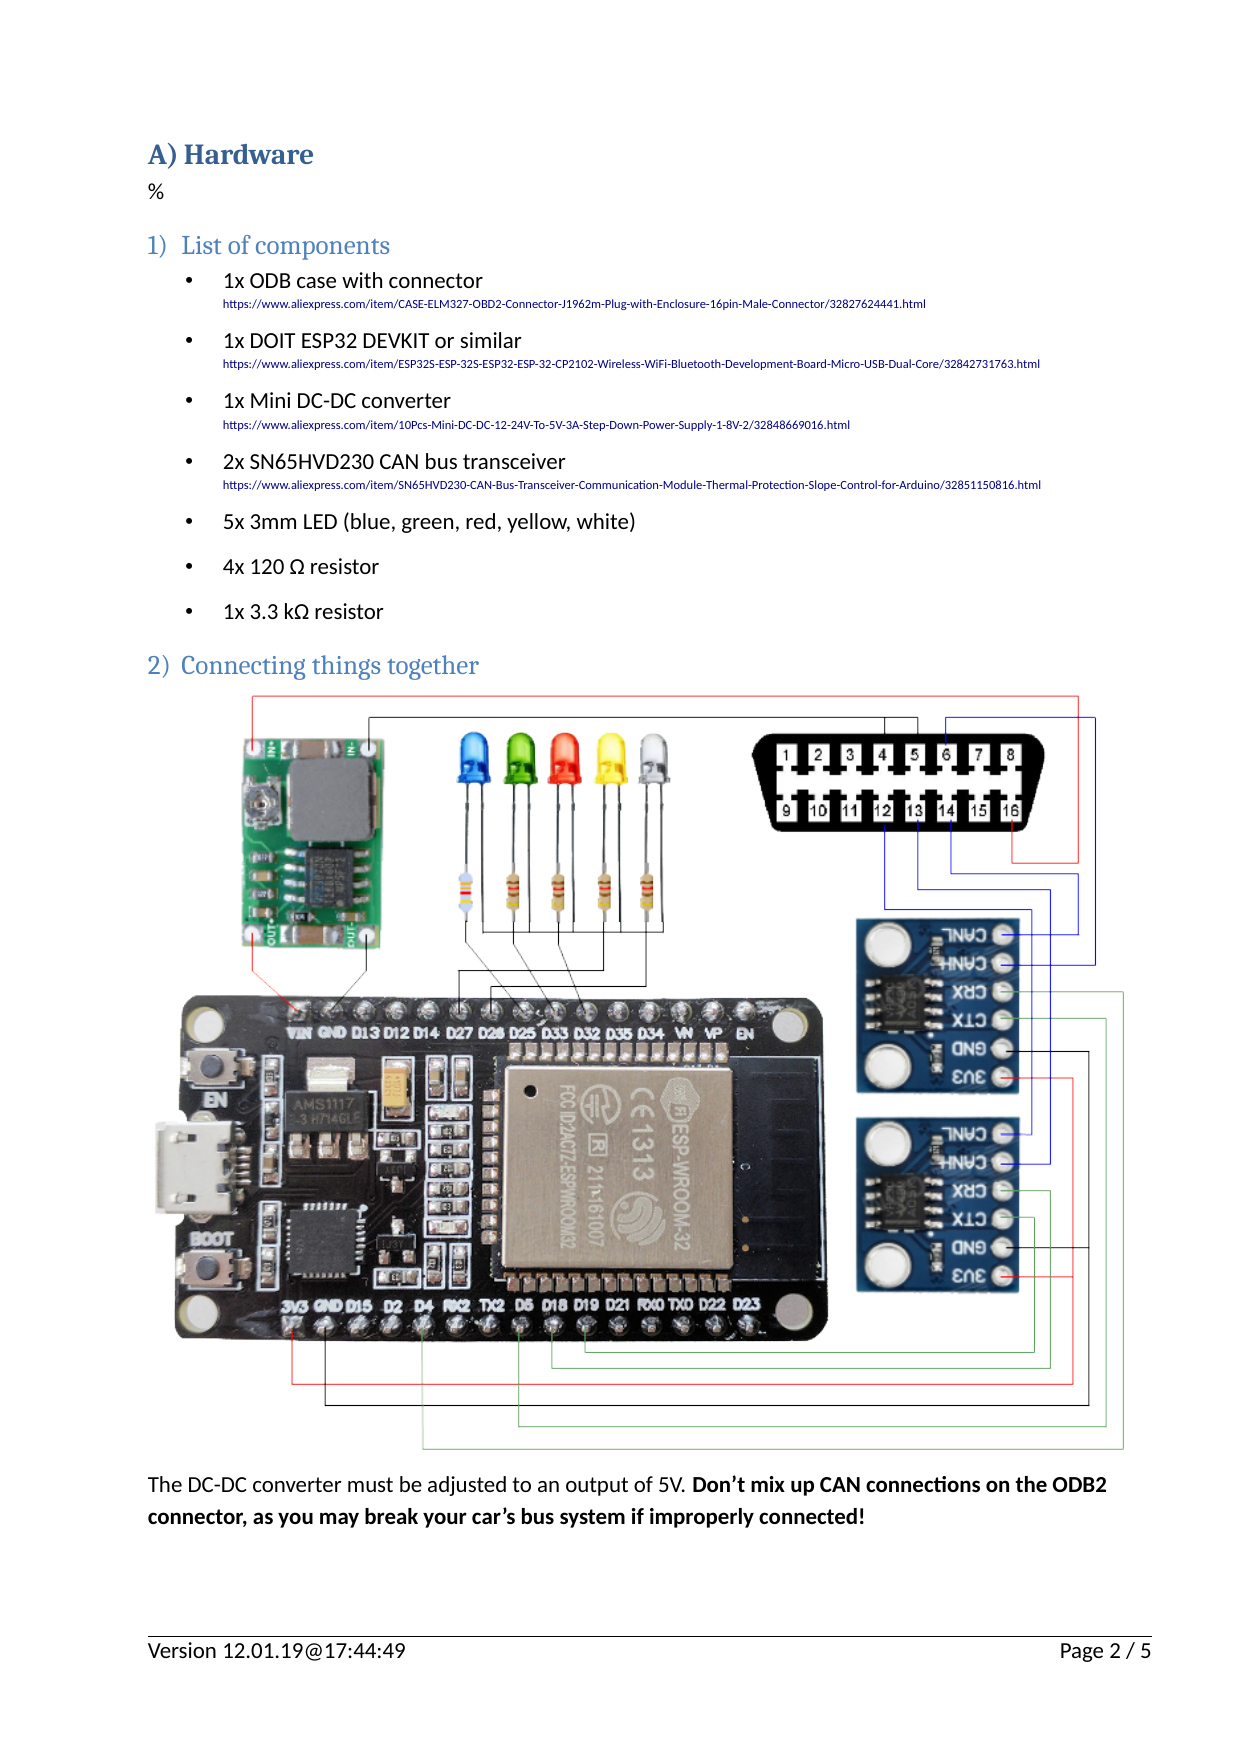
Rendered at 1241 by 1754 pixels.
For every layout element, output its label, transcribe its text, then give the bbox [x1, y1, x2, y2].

list 2x SN65HVD230 CAN bus transceiver https://www.aliexpress.com/item/SN65HVD230-CAN-Bus-Transceiver-Communication-Module-Thermal-Protection-Slope-Control-for-Arduino/32851150816.html [185, 447, 1152, 493]
list 5x 3mm LED (blue, green, red, yellow, white) [185, 507, 1152, 536]
list 1x ODB case with connector https://www.aliexpress.com/item/CASE-ELM327-OBD2-Connector-J1962m-Plug-with-Enclosure-16pin-Male-Connector/32827624441.html [185, 266, 1152, 311]
list 1x 3.3 kΩ resistor [185, 597, 1152, 625]
list 1x DOIT ESP32 DEVKIT or similar https://www.aliexpress.com/item/ESP32S-ESP-32S-ESP32-ESP-32-CP2102-Wireless-WiFi-Bluetooth-Development-Board-Micro-USB-Dual-Core/32842731763.html [185, 326, 1152, 372]
picture [147, 685, 1152, 1466]
text % [148, 177, 1152, 205]
list 1x Mini DC-DC converter https://www.aliexpress.com/item/10Pcs-Mini-DC-DC-12-24V-To-5V-3A-Step-Down-Power-Supply-1-8V-2/32848669016.html [185, 387, 1152, 432]
subtitle Connecting things together [148, 650, 1152, 681]
subtitle List of components [148, 230, 1152, 261]
subtitle Hardware [148, 138, 1152, 172]
list 4x 120 Ω resistor [185, 552, 1152, 580]
text The DC-DC converter must be adjusted to an output of 5V. Don’t mix up CAN connections on the ODB2 connector, as you may break your car’s bus system if improperly connected! [148, 1466, 1152, 1530]
